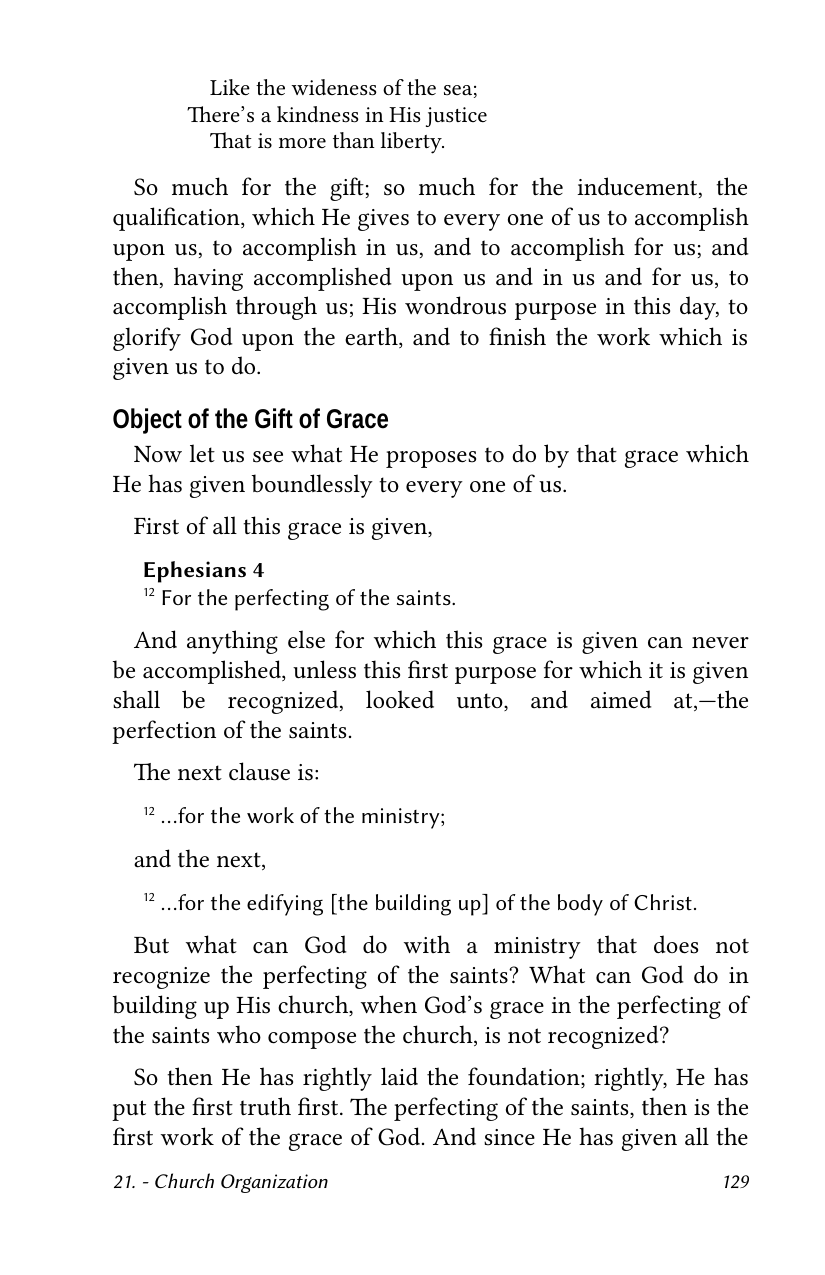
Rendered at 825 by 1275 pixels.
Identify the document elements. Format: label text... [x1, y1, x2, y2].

text 12 ...for the edifying [the building up] of the body of Christ. [142, 889, 720, 916]
text The next clause is: [112, 758, 750, 787]
text But what can God do with a ministry that does not recognize the perfecting of the saints? What can God do in building up His church, when God’s grace in the perfecting of the saints who compose the church, is not recognized? [112, 931, 750, 1049]
text And anything else for which this grace is given can never be accomplished, unless this first purpose for which it is given shall be recognized, looked unto, and aimed at,—the perfection of the saints. [112, 626, 750, 745]
text There’s a kindness in His justice [187, 102, 750, 128]
text and the next, [112, 845, 750, 873]
subtitle Object of the Gift of Grace [112, 403, 750, 434]
text 12 ...for the work of the ministry; [142, 803, 720, 829]
text So then He has rightly laid the foundation; rightly, He has put the first truth first. The perfecting of the saints, then is the first work of the grace of God. And since He has given all the [112, 1063, 750, 1151]
text Now let us see what He proposes to do by that grace which He has given boundlessly to every one of us. [112, 440, 750, 499]
text 12 For the perfecting of the saints. [142, 585, 720, 611]
text Ephesians 4 [142, 557, 750, 583]
text Like the wideness of the sea; [187, 75, 750, 101]
text So much for the gift; so much for the inducement, the qualification, which He gives to every one of us to accomplish upon us, to accomplish in us, and to accomplish for us; and then, having accomplished upon us and in us and for us, to accomplish through us; His wondrous purpose in this day, to glorify God upon the earth, and to finish the work which is given us to do. [112, 173, 750, 381]
text That is more than liberty. [187, 128, 750, 154]
text First of all this grace is given, [112, 512, 750, 541]
